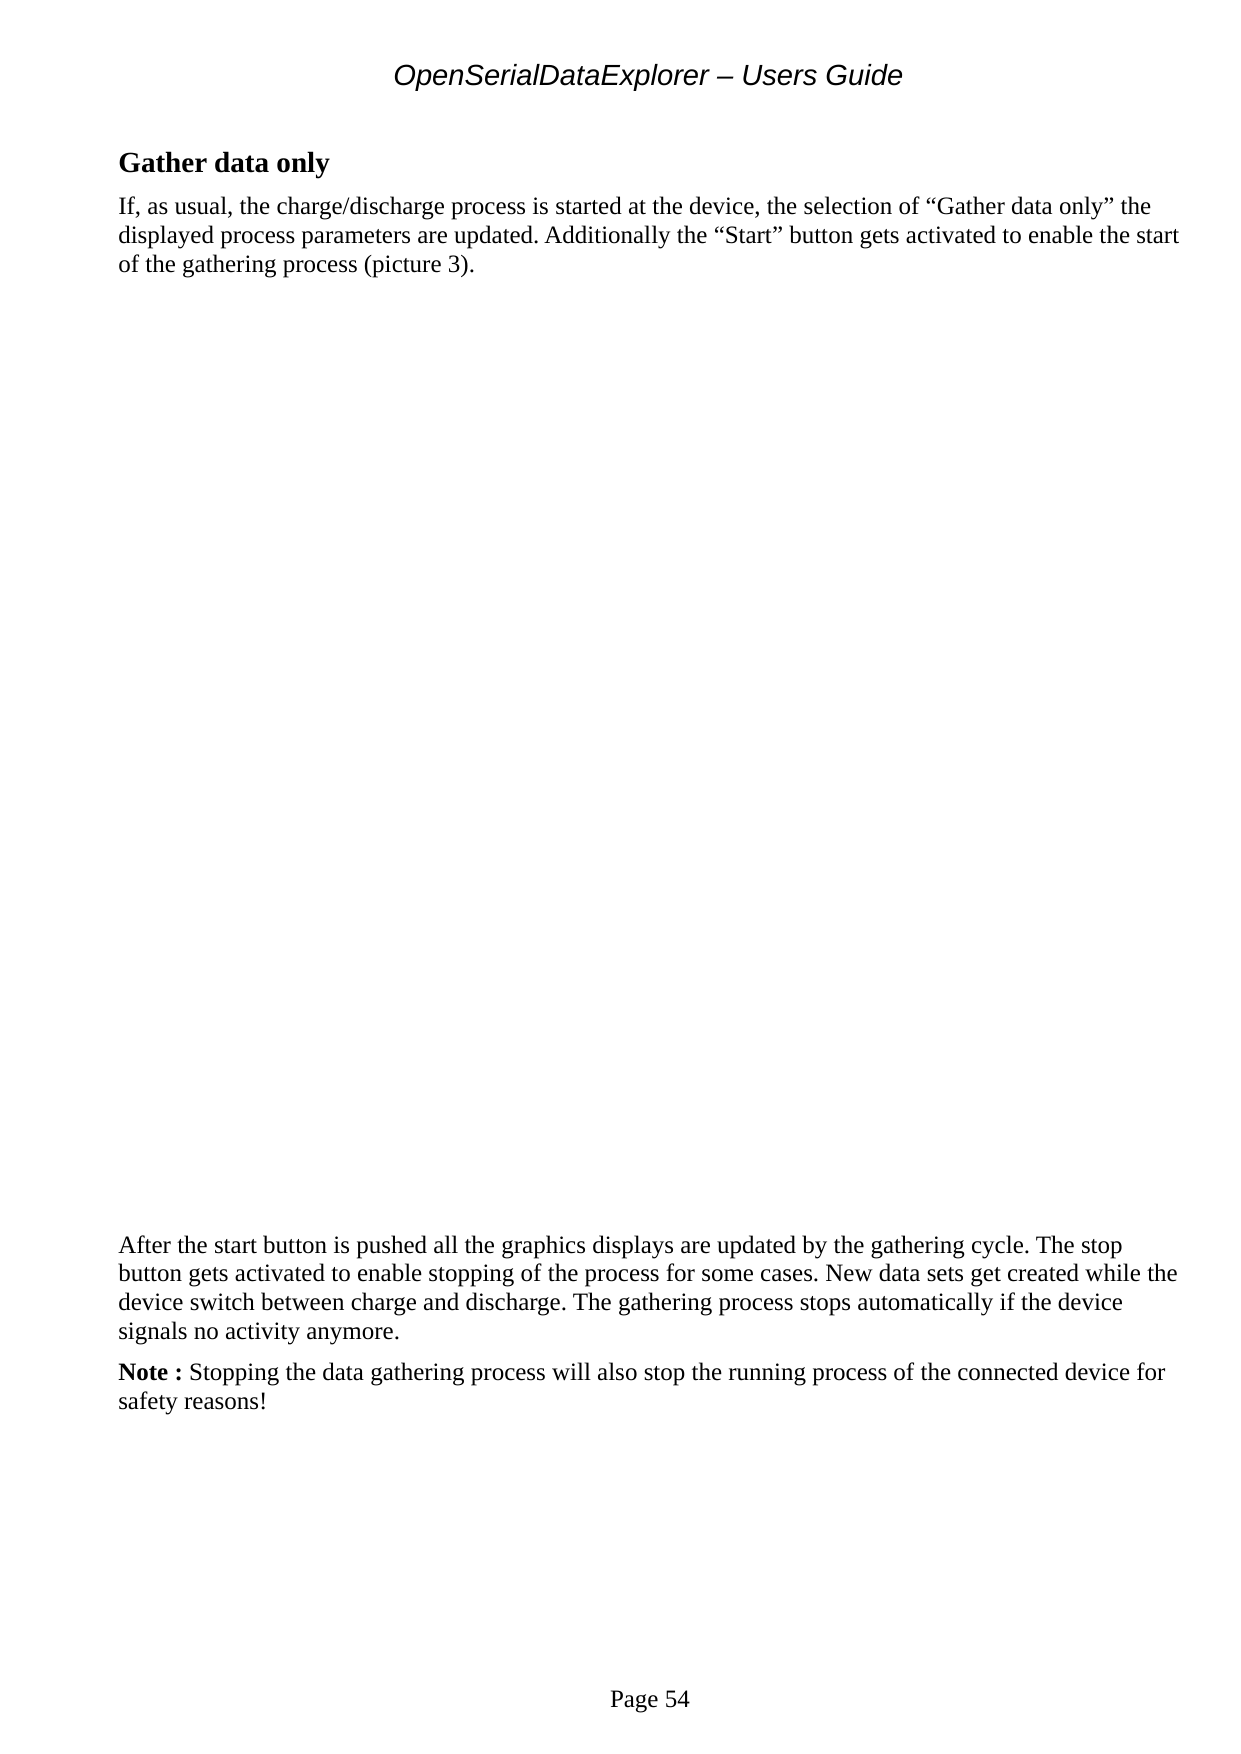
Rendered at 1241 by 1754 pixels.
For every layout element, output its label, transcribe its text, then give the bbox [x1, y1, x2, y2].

text Note : Stopping the data gathering process will also stop the running process of the connected device for safety reasons! [118, 1357, 1181, 1415]
text If, as usual, the charge/discharge process is started at the device, the selection of “Gather data only” the displayed process parameters are updated. Additionally the “Start” button gets activated to enable the start of the gathering process (picture 3). [118, 191, 1181, 277]
text After the start button is pushed all the graphics displays are updated by the gathering cycle. The stop button gets activated to enable stopping of the process for some cases. New data sets get created while the device switch between charge and discharge. The gathering process stops automatically if the device signals no activity anymore. [118, 1230, 1181, 1345]
subtitle Gather data only [118, 145, 1181, 179]
